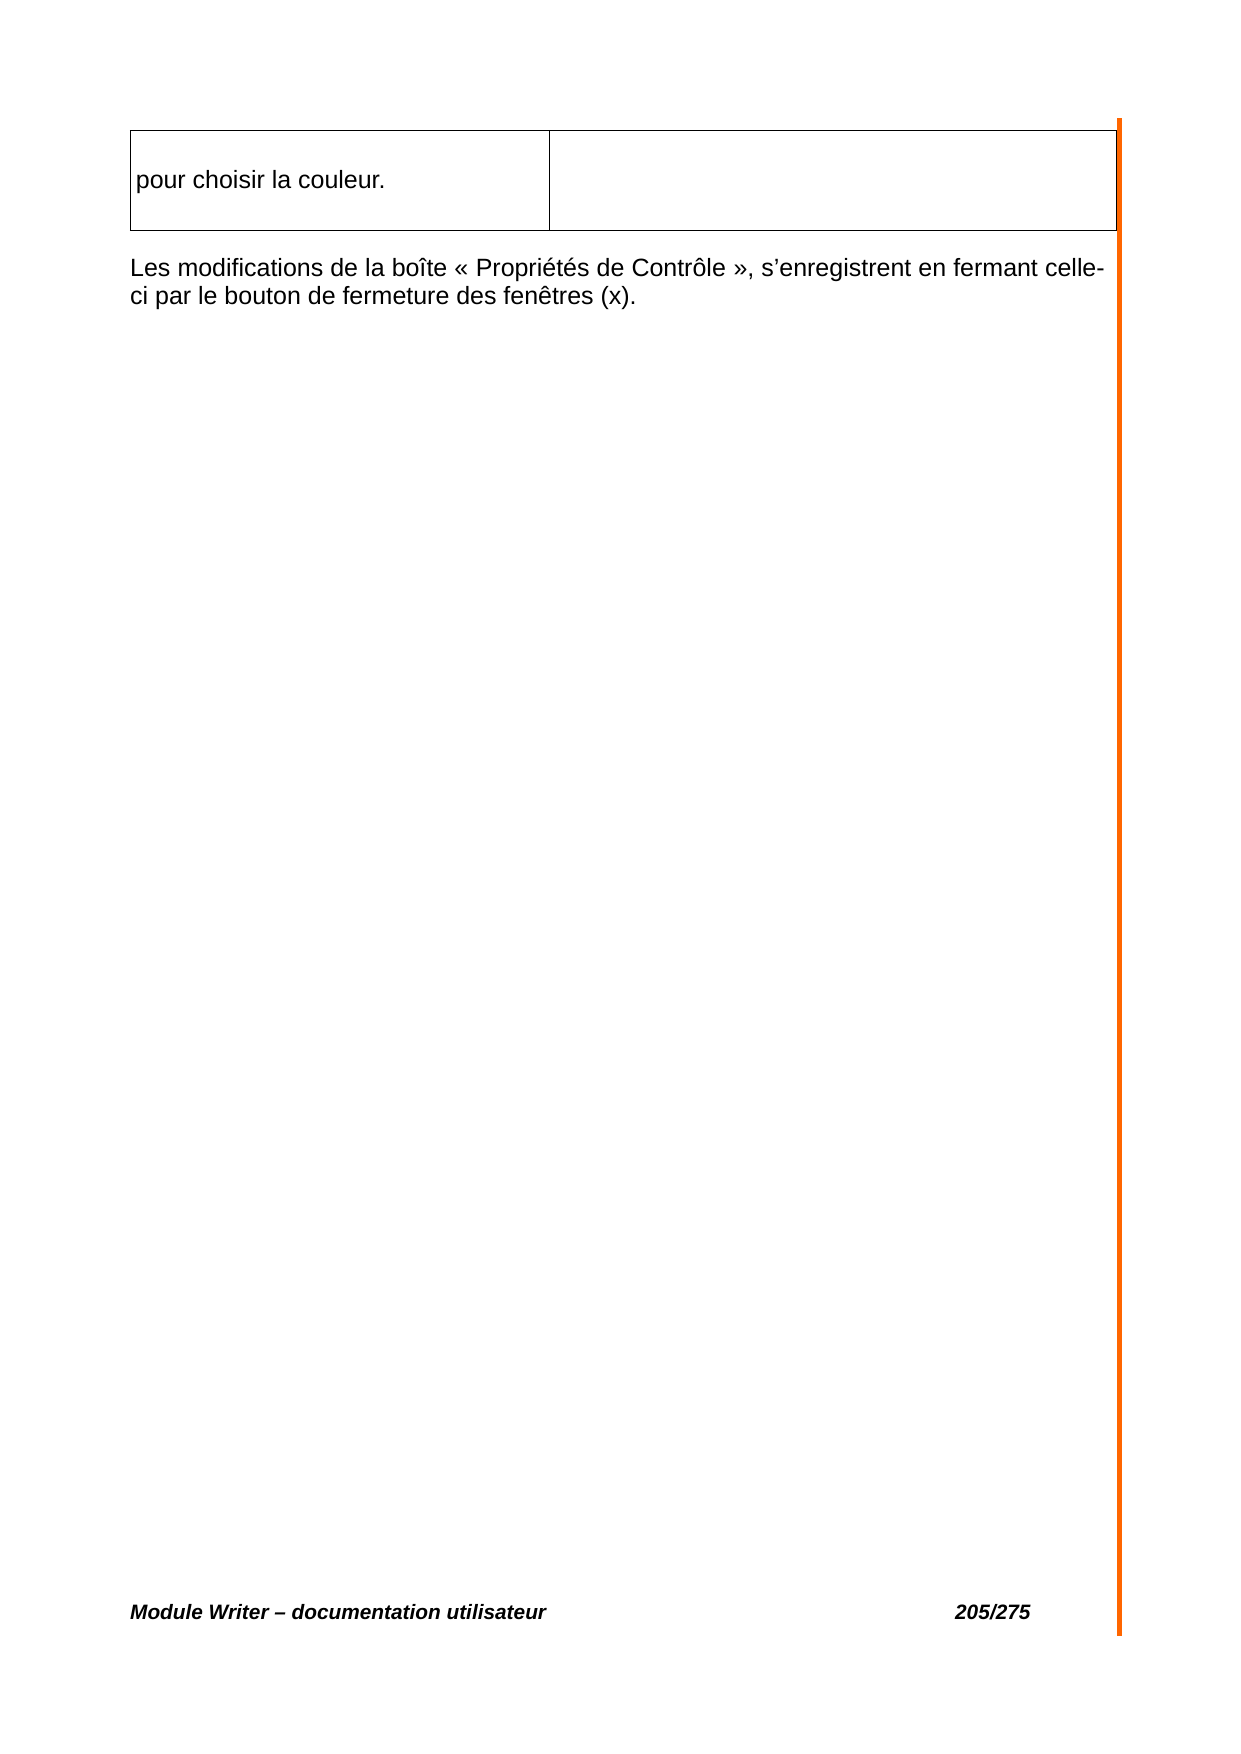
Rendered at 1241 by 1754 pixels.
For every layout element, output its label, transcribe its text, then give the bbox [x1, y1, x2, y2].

table_header [550, 131, 1116, 230]
text Les modifications de la boîte « Propriétés de Contrôle », s’enregistrent en fermant celle-ci par le bouton de fermeture des fenêtres (x). [130, 254, 1105, 310]
table_header pour choisir la couleur. [131, 131, 549, 230]
